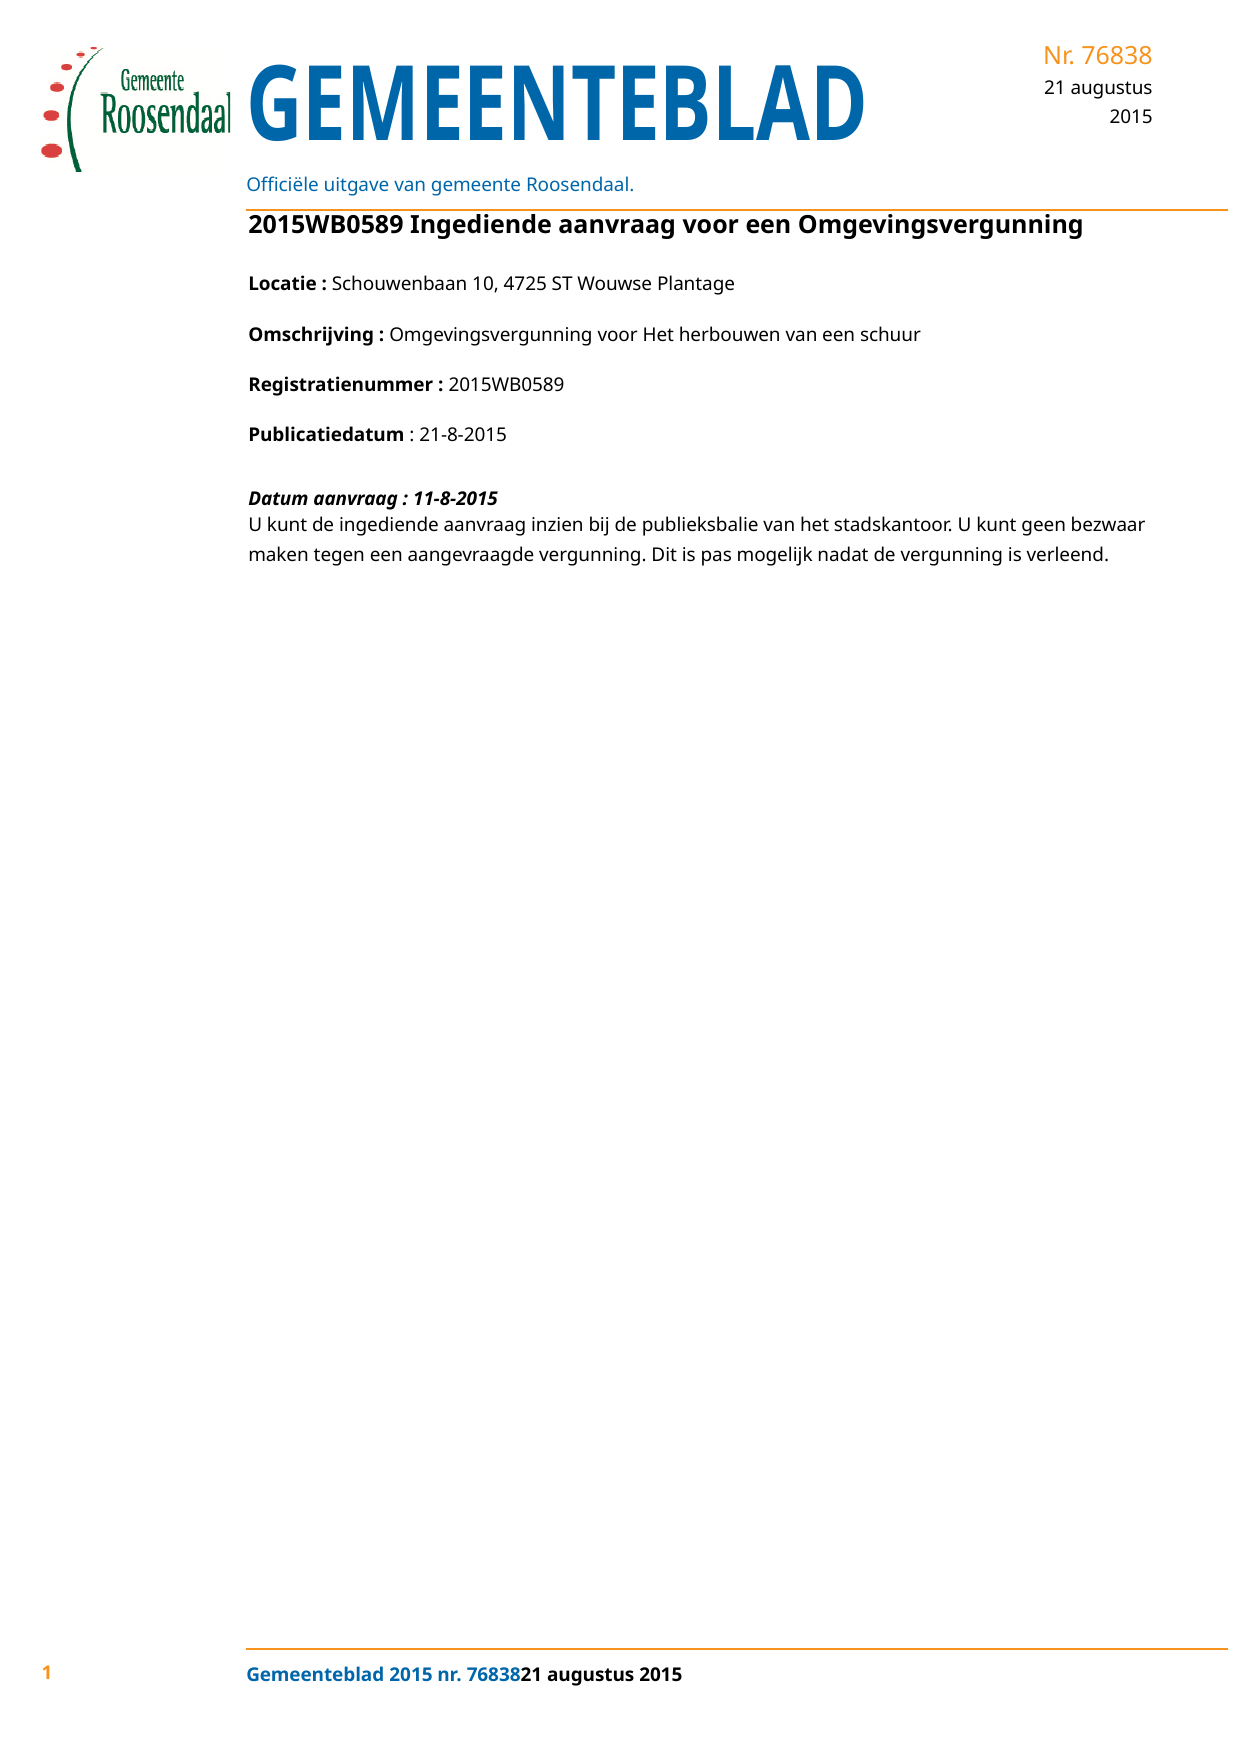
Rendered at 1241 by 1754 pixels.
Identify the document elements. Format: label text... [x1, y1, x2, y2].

text Registratienummer : 2015WB0589 [248, 371, 1152, 397]
text Locatie : Schouwenbaan 10, 4725 ST Wouwse Plantage [248, 270, 1152, 296]
text U kunt de ingediende aanvraag inzien bij de publieksbalie van het stadskantoor. U kunt geen bezwaar maken tegen een aangevraagde vergunning. Dit is pas mogelijk nadat de vergunning is verleend. [248, 511, 1152, 567]
text Publicatiedatum : 21-8-2015 [248, 422, 1152, 447]
text Datum aanvraag : 11-8-2015 [248, 486, 1152, 511]
text Omschrijving : Omgevingsvergunning voor Het herbouwen van een schuur [248, 321, 1152, 346]
text 2015WB0589 Ingediende aanvraag voor een Omgevingsvergunning [248, 211, 1152, 241]
picture [41, 47, 231, 172]
